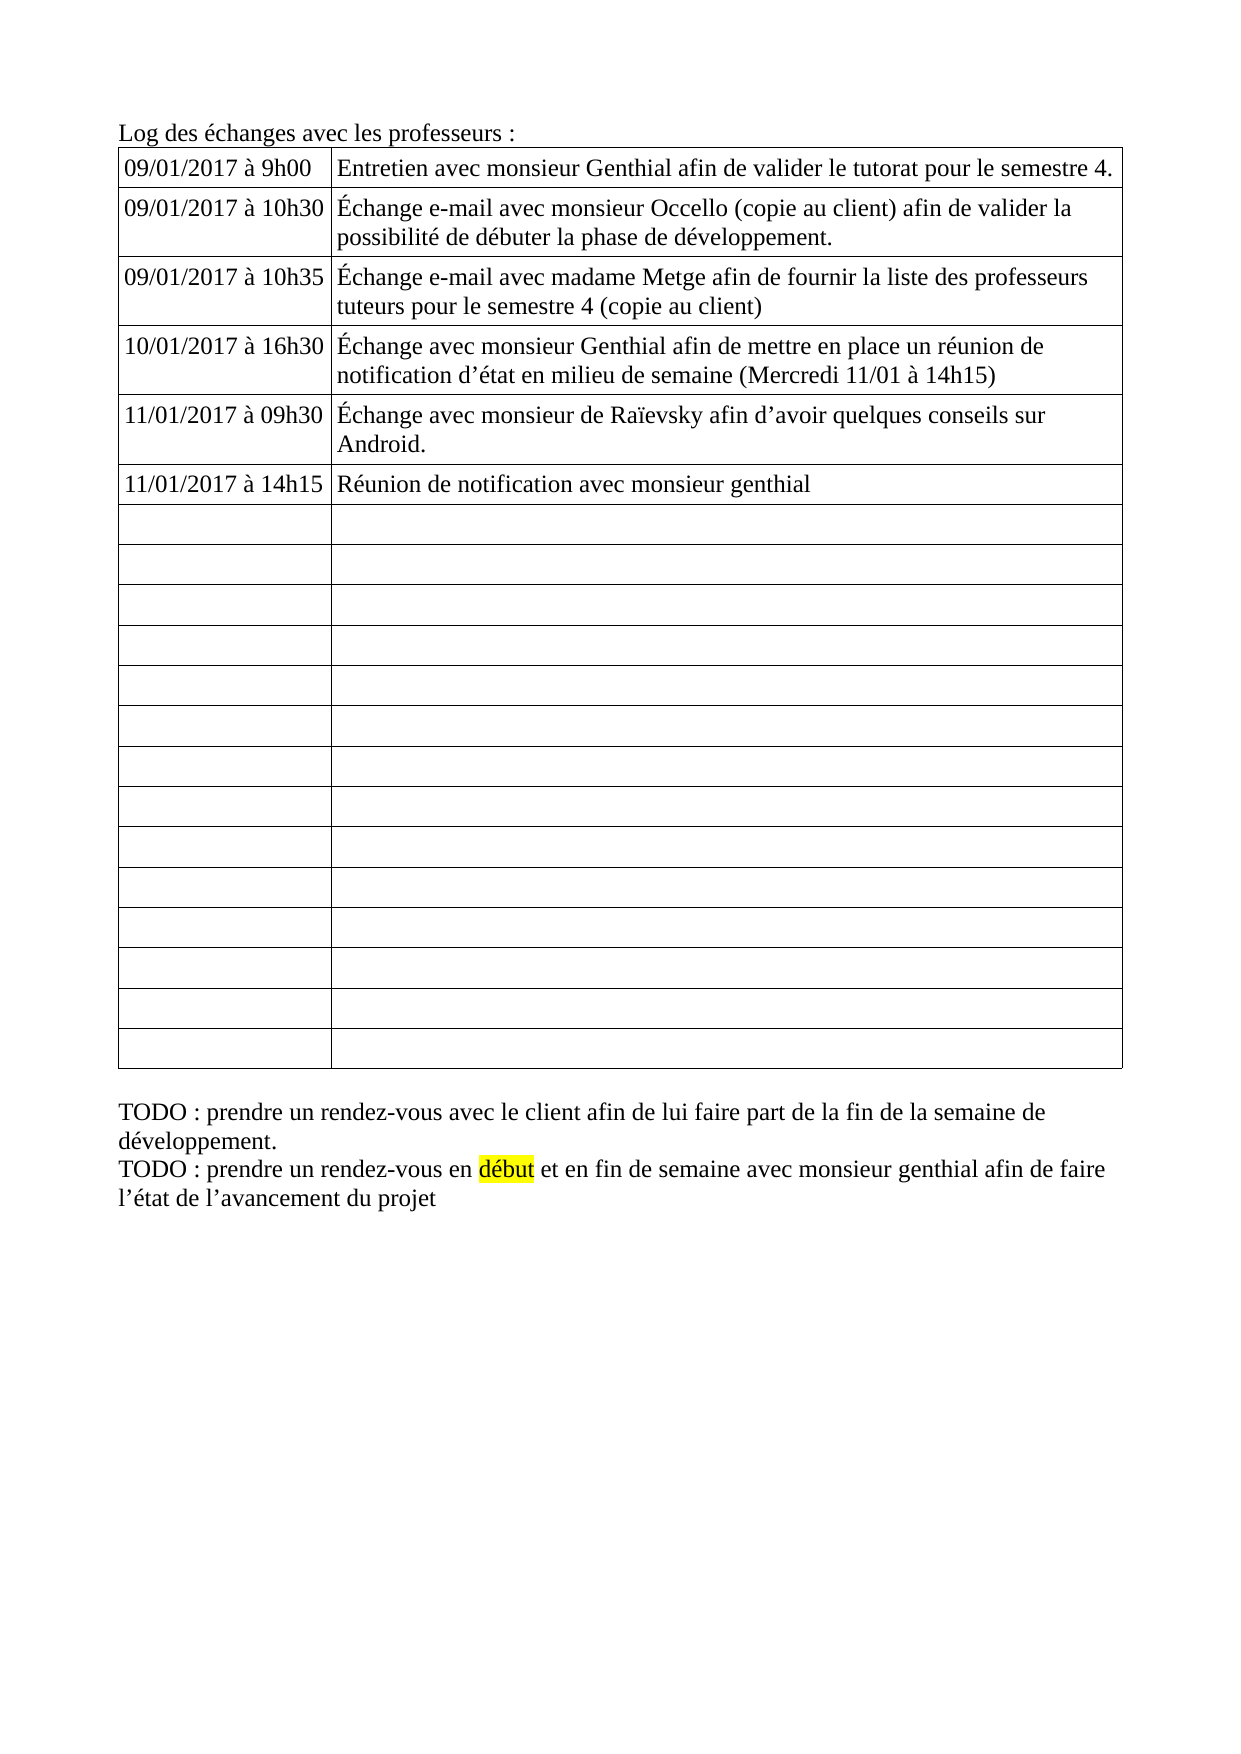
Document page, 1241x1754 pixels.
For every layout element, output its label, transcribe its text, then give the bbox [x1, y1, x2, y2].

table_cell 09/01/2017 à 10h30 [119, 188, 331, 256]
table_cell [119, 1029, 331, 1068]
table_cell [332, 626, 1122, 665]
table_cell 10/01/2017 à 16h30 [119, 326, 331, 394]
table_cell [332, 908, 1122, 947]
table_cell [119, 706, 331, 746]
table_cell [332, 585, 1122, 625]
table_cell [119, 666, 331, 705]
table_cell [119, 787, 331, 826]
table_cell [119, 747, 331, 786]
table_cell [119, 989, 331, 1028]
table_cell Réunion de notification avec monsieur genthial [332, 465, 1122, 504]
table_cell [119, 545, 331, 584]
text TODO : prendre un rendez-vous avec le client afin de lui faire part de la fin de la semaine de développement. [118, 1097, 1122, 1154]
table_header Entretien avec monsieur Genthial afin de valider le tutorat pour le semestre 4. [332, 148, 1122, 187]
table_cell [332, 787, 1122, 826]
table_cell [332, 989, 1122, 1028]
table_cell [119, 626, 331, 665]
table_cell [332, 545, 1122, 584]
table_cell [119, 868, 331, 907]
table_cell [332, 1029, 1122, 1068]
table_cell [119, 948, 331, 987]
table_cell [332, 706, 1122, 746]
table_cell [119, 585, 331, 625]
table_cell [119, 908, 331, 947]
table_header 09/01/2017 à 9h00 [119, 148, 331, 187]
table_cell [119, 827, 331, 867]
table_cell 09/01/2017 à 10h35 [119, 257, 331, 325]
table_cell [332, 868, 1122, 907]
table_cell Échange avec monsieur de Raïevsky afin d’avoir quelques conseils sur Android. [332, 395, 1122, 463]
table_cell 11/01/2017 à 09h30 [119, 395, 331, 463]
table_cell [332, 747, 1122, 786]
table_cell [332, 827, 1122, 867]
table_cell Échange e-mail avec monsieur Occello (copie au client) afin de valider la possibilité de débuter la phase de développement. [332, 188, 1122, 256]
table_cell [332, 505, 1122, 544]
table_cell 11/01/2017 à 14h15 [119, 465, 331, 504]
text Log des échanges avec les professeurs : [118, 118, 1122, 147]
table_cell [119, 505, 331, 544]
table_cell Échange avec monsieur Genthial afin de mettre en place un réunion de notification d’état en milieu de semaine (Mercredi 11/01 à 14h15) [332, 326, 1122, 394]
table_cell [332, 948, 1122, 987]
table_cell [332, 666, 1122, 705]
table_cell Échange e-mail avec madame Metge afin de fournir la liste des professeurs tuteurs pour le semestre 4 (copie au client) [332, 257, 1122, 325]
text TODO : prendre un rendez-vous en début et en fin de semaine avec monsieur genthial afin de faire l’état de l’avancement du projet [118, 1154, 1122, 1212]
